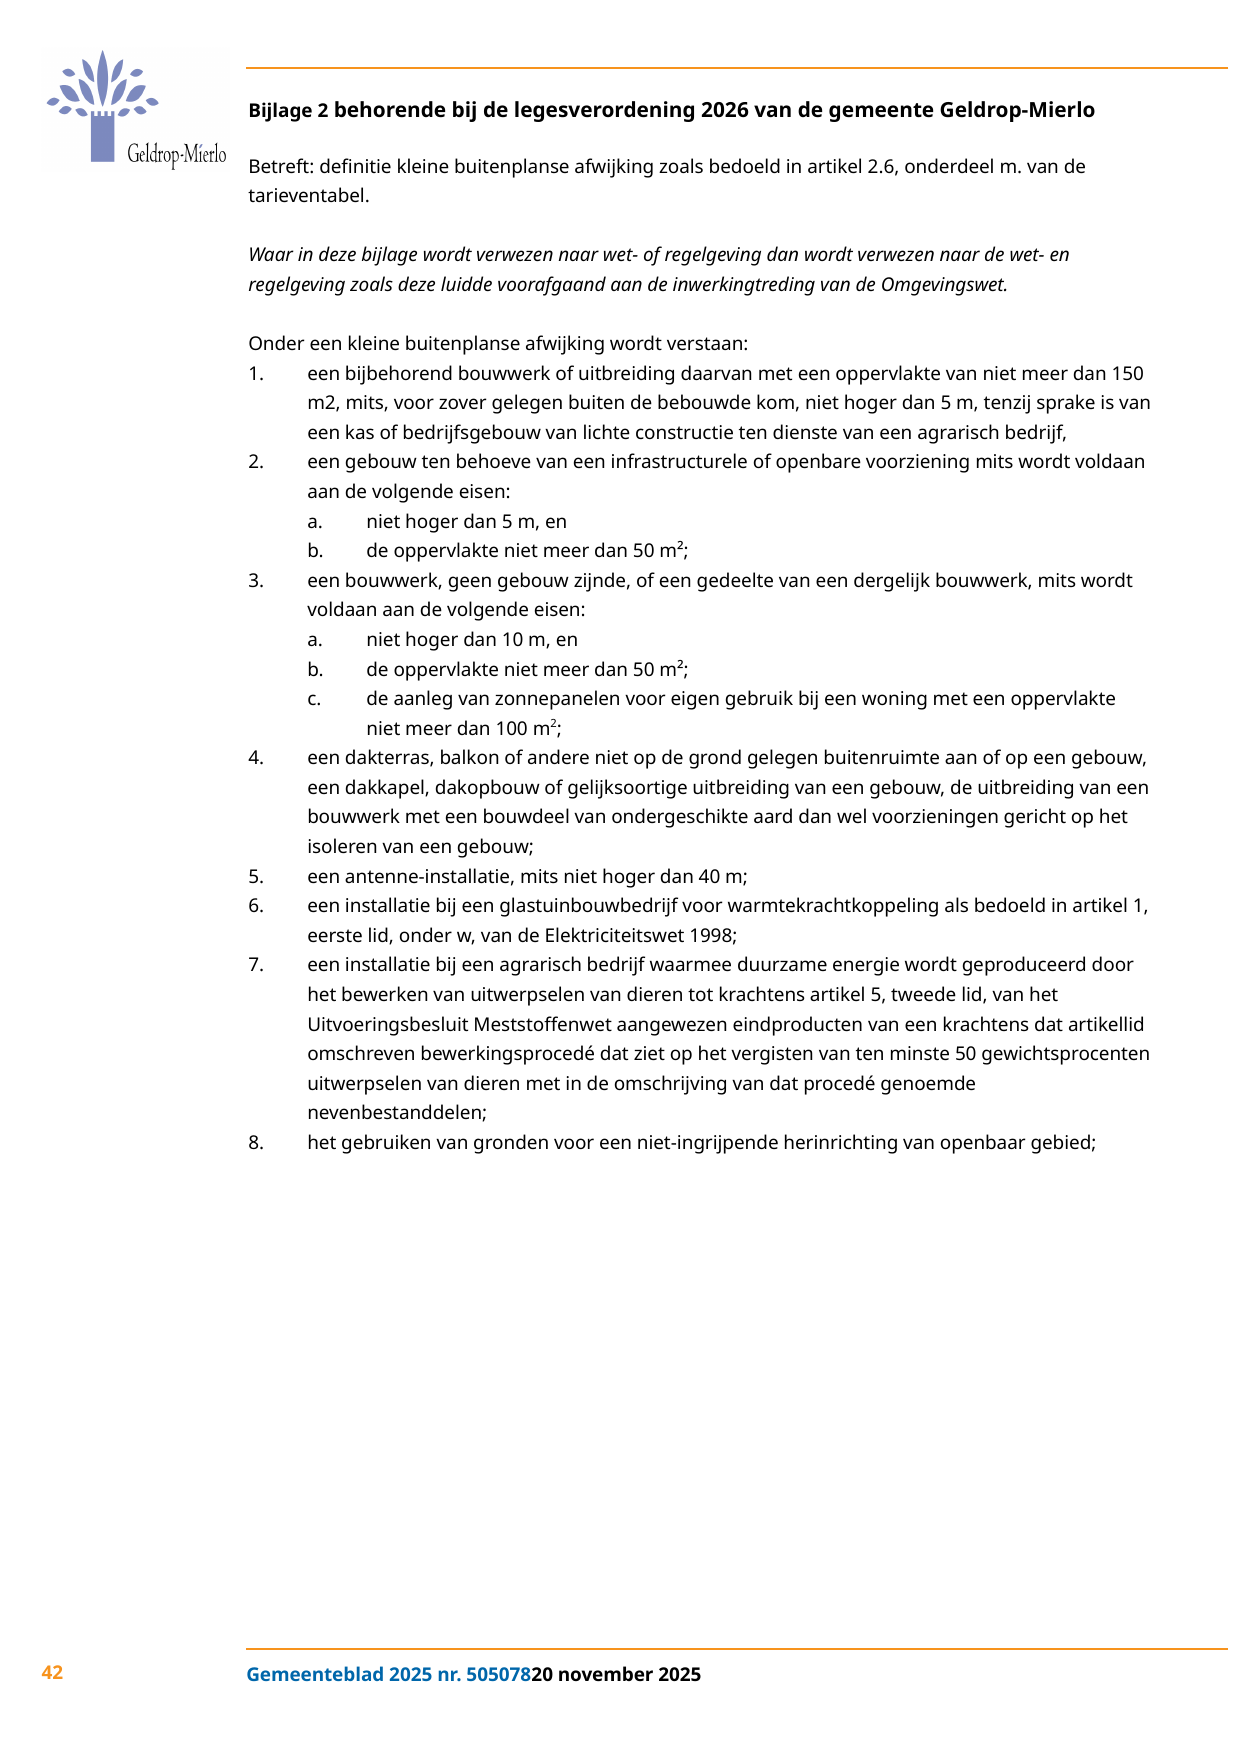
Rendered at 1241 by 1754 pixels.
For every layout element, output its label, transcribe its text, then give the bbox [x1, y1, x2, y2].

text Onder een kleine buitenplanse afwijking wordt verstaan: [248, 330, 1152, 356]
text Waar in deze bijlage wordt verwezen naar wet- of regelgeving dan wordt verwezen naar de wet- en regelgeving zoals deze luidde voorafgaand aan de inwerkingtreding van de Omgevingswet. [248, 242, 1152, 297]
list een bijbehorend bouwwerk of uitbreiding daarvan met een oppervlakte van niet meer dan 150 m2, mits, voor zover gelegen buiten de bebouwde kom, niet hoger dan 5 m, tenzij sprake is van een kas of bedrijfsgebouw van lichte constructie ten dienste van een agrarisch bedrijf, [248, 360, 1152, 445]
list de oppervlakte niet meer dan 50 m²; [307, 656, 1152, 682]
list het gebruiken van gronden voor een niet-ingrijpende herinrichting van openbaar gebied; [248, 1129, 1152, 1155]
text Betreft: definitie kleine buitenplanse afwijking zoals bedoeld in artikel 2.6, onderdeel m. van de tarieventabel. [248, 153, 1152, 208]
list een bouwwerk, geen gebouw zijnde, of een gedeelte van een dergelijk bouwwerk, mits wordt voldaan aan de volgende eisen: [248, 567, 1152, 622]
list een installatie bij een glastuinbouwbedrijf voor warmtekrachtkoppeling als bedoeld in artikel 1, eerste lid, onder w, van de Elektriciteitswet 1998; [248, 892, 1152, 948]
list een antenne-installatie, mits niet hoger dan 40 m; [248, 863, 1152, 889]
list de aanleg van zonnepanelen voor eigen gebruik bij een woning met een oppervlakte niet meer dan 100 m2; [307, 685, 1152, 741]
list een dakterras, balkon of andere niet op de grond gelegen buitenruimte aan of op een gebouw, een dakkapel, dakopbouw of gelijksoortige uitbreiding van een gebouw, de uitbreiding van een bouwwerk met een bouwdeel van ondergeschikte aard dan wel voorzieningen gericht op het isoleren van een gebouw; [248, 744, 1152, 859]
list de oppervlakte niet meer dan 50 m²; [307, 537, 1152, 563]
list een installatie bij een agrarisch bedrijf waarmee duurzame energie wordt geproduceerd door het bewerken van uitwerpselen van dieren tot krachtens artikel 5, tweede lid, van het Uitvoeringsbesluit Meststoffenwet aangewezen eindproducten van een krachtens dat artikellid omschreven bewerkingsprocedé dat ziet op het vergisten van ten minste 50 gewichtsprocenten uitwerpselen van dieren met in de omschrijving van dat procedé genoemde nevenbestanddelen; [248, 952, 1152, 1125]
list niet hoger dan 5 m, en [307, 508, 1152, 534]
list niet hoger dan 10 m, en [307, 626, 1152, 652]
picture [41, 47, 231, 172]
list een gebouw ten behoeve van een infrastructurele of openbare voorziening mits wordt voldaan aan de volgende eisen: [248, 449, 1152, 504]
text Bijlage 2 behorende bij de legesverordening 2026 van de gemeente Geldrop-Mierlo [248, 95, 1152, 123]
